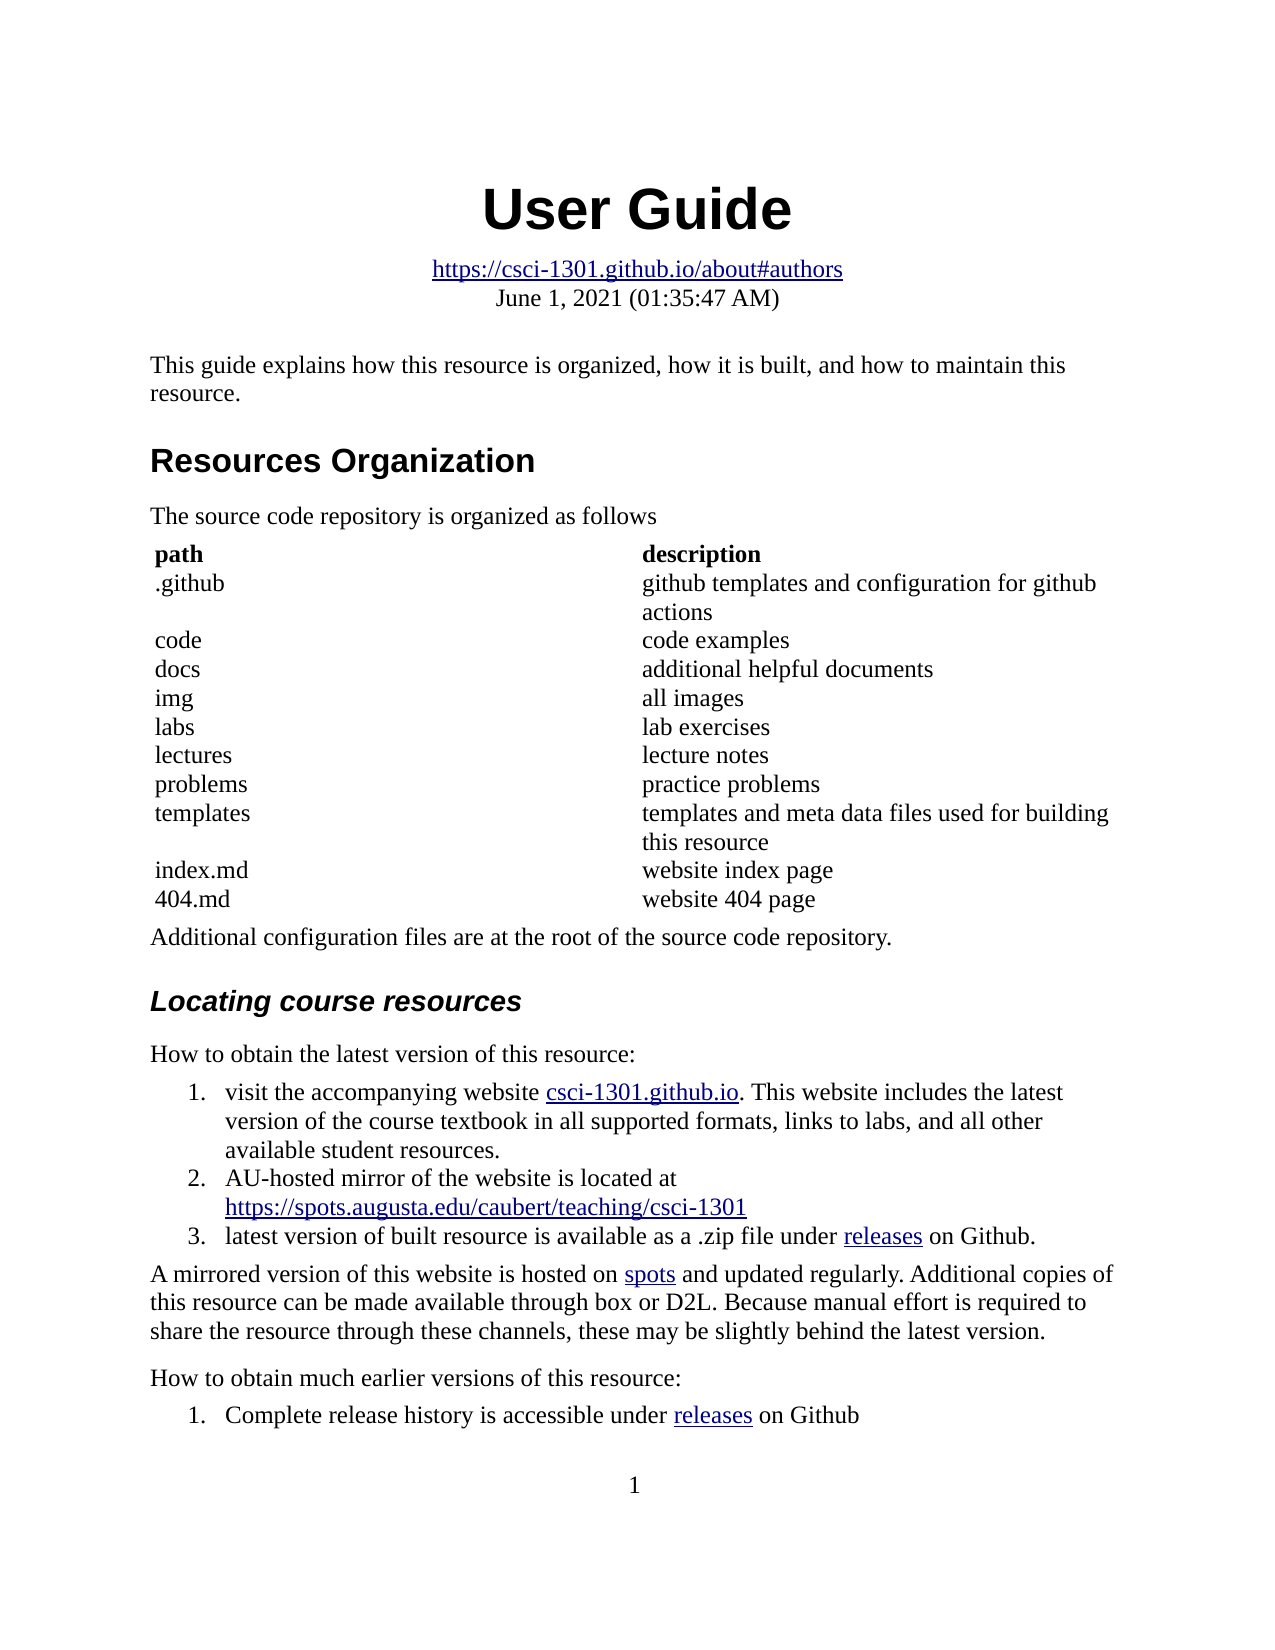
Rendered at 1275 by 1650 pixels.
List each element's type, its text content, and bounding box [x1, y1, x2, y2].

title User Guide [150, 175, 1125, 242]
table_cell practice problems [638, 769, 1125, 798]
table_header description [638, 539, 1125, 568]
table_cell code [150, 625, 637, 654]
text Additional configuration files are at the root of the source code repository. [150, 922, 1125, 951]
table_cell github templates and configuration for github actions [638, 568, 1125, 625]
subtitle Resources Organization [150, 441, 1125, 480]
table_cell all images [638, 683, 1125, 712]
text A mirrored version of this website is hosted on spots and updated regularly. Additional copies of this resource can be made available through box or D2L. Because manual effort is required to share the resource through these channels, these may be slightly behind the latest version. [150, 1259, 1125, 1345]
text This guide explains how this resource is organized, how it is built, and how to maintain this resource. [150, 350, 1125, 407]
table_cell website index page [638, 855, 1125, 884]
text June 1, 2021 (01:35:47 AM) [150, 283, 1125, 312]
text How to obtain the latest version of this resource: [150, 1039, 1125, 1068]
list visit the accompanying website csci-1301.github.io. This website includes the latest version of the course textbook in all supported formats, links to labs, and all other available student resources. [187, 1077, 1125, 1163]
table_cell templates [150, 798, 637, 855]
table_cell docs [150, 654, 637, 683]
table_cell .github [150, 568, 637, 625]
table_cell lab exercises [638, 712, 1125, 740]
table_cell index.md [150, 855, 637, 884]
text The source code repository is organized as follows [150, 501, 1125, 530]
table_cell lectures [150, 740, 637, 769]
table_cell additional helpful documents [638, 654, 1125, 683]
table_header path [150, 539, 637, 568]
text https://csci-1301.github.io/about#authors [150, 254, 1125, 283]
table_cell problems [150, 769, 637, 798]
table_cell img [150, 683, 637, 712]
table_cell code examples [638, 625, 1125, 654]
text How to obtain much earlier versions of this resource: [150, 1363, 1125, 1392]
table_cell labs [150, 712, 637, 740]
list Complete release history is accessible under releases on Github [187, 1401, 1125, 1429]
list AU-hosted mirror of the website is located at https://spots.augusta.edu/caubert/teaching/csci-1301 [187, 1163, 1125, 1221]
table_cell website 404 page [638, 884, 1125, 913]
subtitle Locating course resources [150, 984, 1125, 1018]
table_cell lecture notes [638, 740, 1125, 769]
table_cell templates and meta data files used for building this resource [638, 798, 1125, 855]
table_cell 404.md [150, 884, 637, 913]
list latest version of built resource is available as a .zip file under releases on Github. [187, 1221, 1125, 1250]
